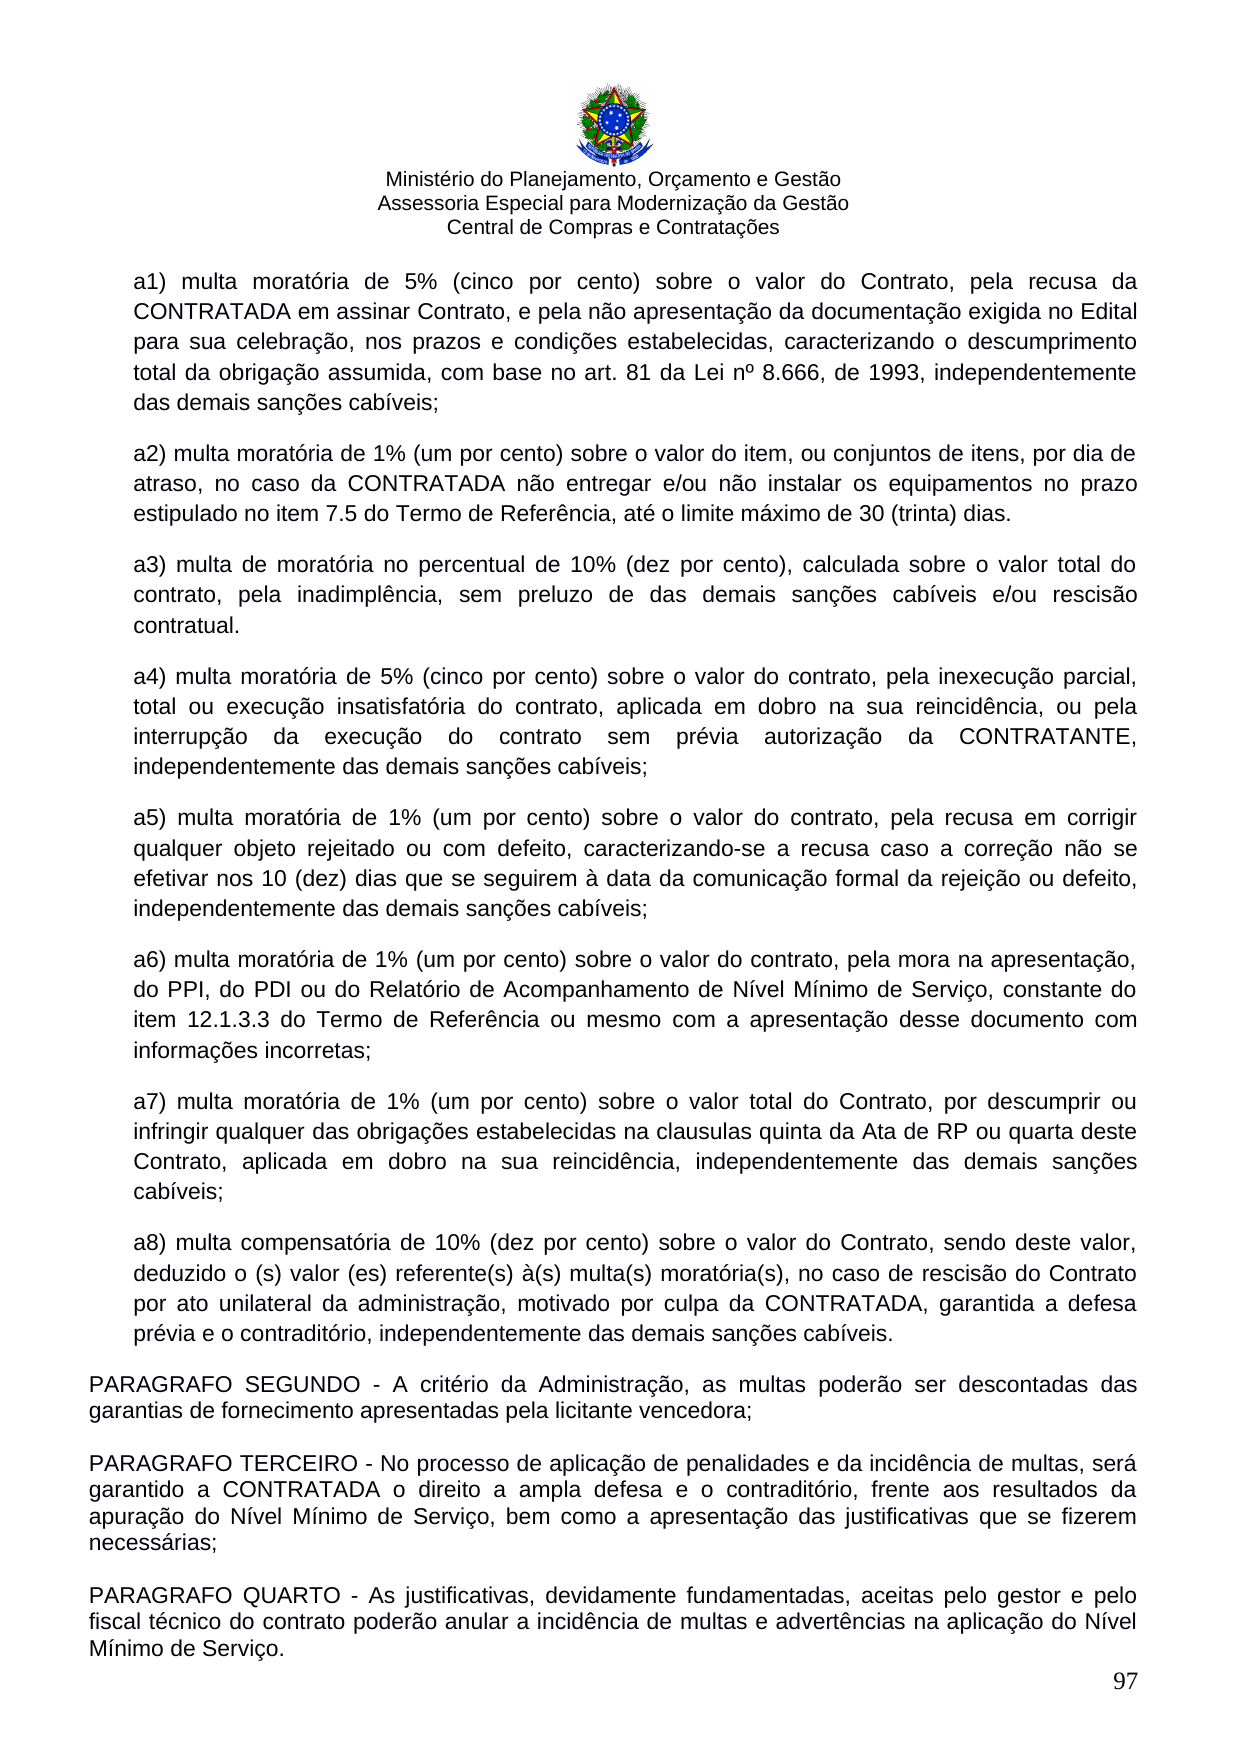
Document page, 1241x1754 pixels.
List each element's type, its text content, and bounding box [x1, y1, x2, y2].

text a8) multa compensatória de 10% (dez por cento) sobre o valor do Contrato, sendo deste valor, deduzido o (s) valor (es) referente(s) à(s) multa(s) moratória(s), no caso de rescisão do Contrato por ato unilateral da administração, motivado por culpa da CONTRATADA, garantida a defesa prévia e o contraditório, independentemente das demais sanções cabíveis. [133, 1229, 1138, 1346]
text a4) multa moratória de 5% (cinco por cento) sobre o valor do contrato, pela inexecução parcial, total ou execução insatisfatória do contrato, aplicada em dobro na sua reincidência, ou pela interrupção da execução do contrato sem prévia autorização da CONTRATANTE, independentemente das demais sanções cabíveis; [133, 663, 1138, 780]
text a6) multa moratória de 1% (um por cento) sobre o valor do contrato, pela mora na apresentação, do PPI, do PDI ou do Relatório de Acompanhamento de Nível Mínimo de Serviço, constante do item 12.1.3.3 do Termo de Referência ou mesmo com a apresentação desse documento com informações incorretas; [133, 946, 1138, 1063]
text a1) multa moratória de 5% (cinco por cento) sobre o valor do Contrato, pela recusa da CONTRATADA em assinar Contrato, e pela não apresentação da documentação exigida no Edital para sua celebração, nos prazos e condições estabelecidas, caracterizando o descumprimento total da obrigação assumida, com base no art. 81 da Lei nº 8.666, de 1993, independentemente das demais sanções cabíveis; [133, 268, 1138, 415]
text a5) multa moratória de 1% (um por cento) sobre o valor do contrato, pela recusa em corrigir qualquer objeto rejeitado ou com defeito, caracterizando-se a recusa caso a correção não se efetivar nos 10 (dez) dias que se seguirem à data da comunicação formal da rejeição ou defeito, independentemente das demais sanções cabíveis; [133, 804, 1138, 921]
text a3) multa de moratória no percentual de 10% (dez por cento), calculada sobre o valor total do contrato, pela inadimplência, sem preluzo de das demais sanções cabíveis e/ou rescisão contratual. [133, 551, 1138, 638]
text PARAGRAFO TERCEIRO - No processo de aplicação de penalidades e da incidência de multas, será garantido a CONTRATADA o direito a ampla defesa e o contraditório, frente aos resultados da apuração do Nível Mínimo de Serviço, bem como a apresentação das justificativas que se fizerem necessárias; [89, 1450, 1138, 1556]
text a2) multa moratória de 1% (um por cento) sobre o valor do item, ou conjuntos de itens, por dia de atraso, no caso da CONTRATADA não entregar e/ou não instalar os equipamentos no prazo estipulado no item 7.5 do Termo de Referência, até o limite máximo de 30 (trinta) dias. [133, 440, 1138, 527]
text a7) multa moratória de 1% (um por cento) sobre o valor total do Contrato, por descumprir ou infringir qualquer das obrigações estabelecidas na clausulas quinta da Ata de RP ou quarta deste Contrato, aplicada em dobro na sua reincidência, independentemente das demais sanções cabíveis; [133, 1088, 1138, 1205]
text PARAGRAFO SEGUNDO - A critério da Administração, as multas poderão ser descontadas das garantias de fornecimento apresentadas pela licitante vencedora; [89, 1371, 1138, 1424]
picture [572, 81, 655, 168]
text PARAGRAFO QUARTO - As justificativas, devidamente fundamentadas, aceitas pelo gestor e pelo fiscal técnico do contrato poderão anular a incidência de multas e advertências na aplicação do Nível Mínimo de Serviço. [89, 1582, 1138, 1661]
